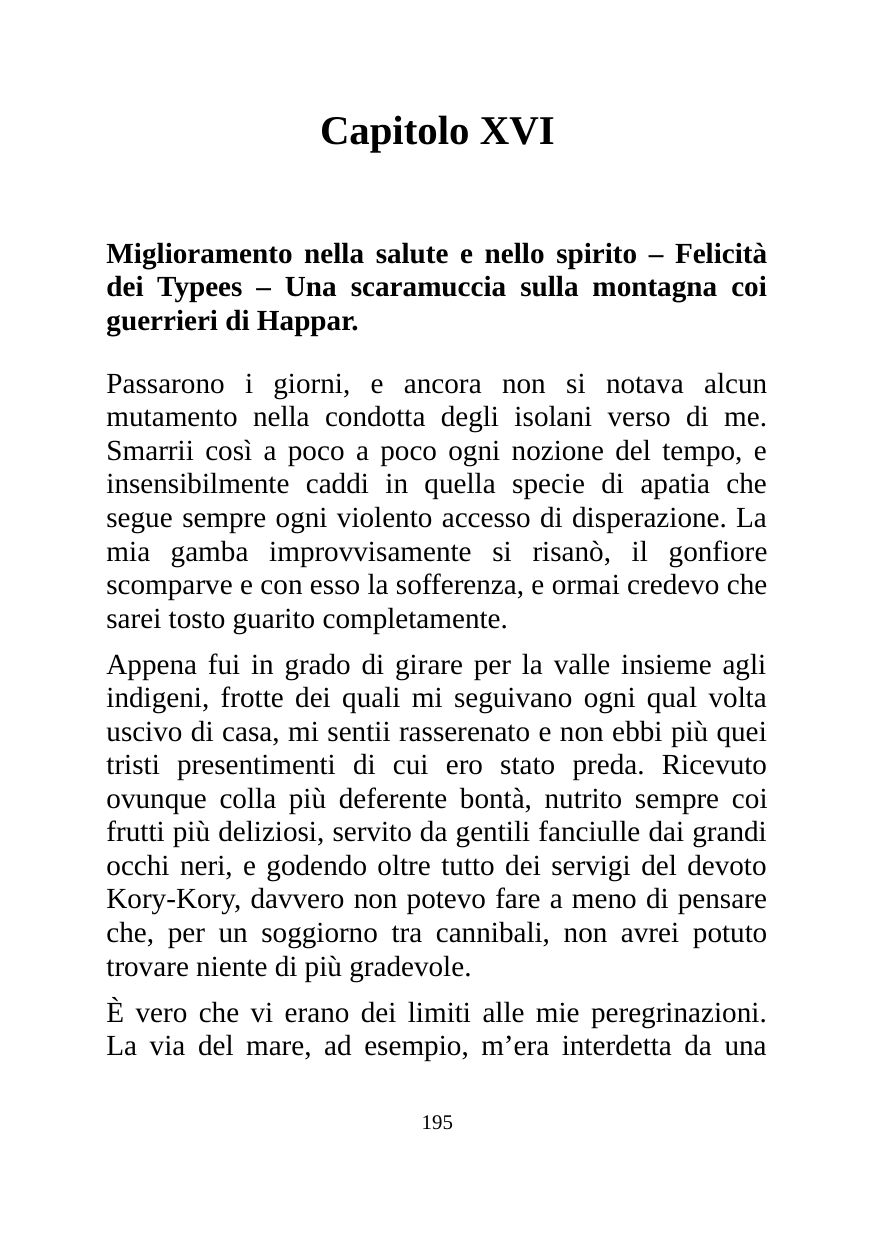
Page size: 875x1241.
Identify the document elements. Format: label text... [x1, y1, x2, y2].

text È vero che vi erano dei limiti alle mie peregrinazioni. La via del mare, ad esempio, m’era interdetta da una [106, 995, 768, 1062]
subtitle Capitolo XVI [106, 106, 768, 153]
text Miglioramento nella salute e nello spirito – Felicità dei Typees – Una scaramuccia sulla montagna coi guerrieri di Happar. [106, 236, 768, 337]
text Appena fui in grado di girare per la valle insieme agli indigeni, frotte dei quali mi seguivano ogni qual volta uscivo di casa, mi sentii rasserenato e non ebbi più quei tristi presentimenti di cui ero stato preda. Ricevuto ovunque colla più deferente bontà, nutrito sempre coi frutti più deliziosi, servito da gentili fanciulle dai grandi occhi neri, e godendo oltre tutto dei servigi del devoto Kory-Kory, davvero non potevo fare a meno di pensare che, per un soggiorno tra cannibali, non avrei potuto trovare niente di più gradevole. [106, 647, 768, 982]
text Passarono i giorni, e ancora non si notava alcun mutamento nella condotta degli isolani verso di me. Smarrii così a poco a poco ogni nozione del tempo, e insensibilmente caddi in quella specie di apatia che segue sempre ogni violento accesso di disperazione. La mia gamba improvvisamente si risanò, il gonfiore scomparve e con esso la sofferenza, e ormai credevo che sarei tosto guarito completamente. [106, 366, 768, 634]
